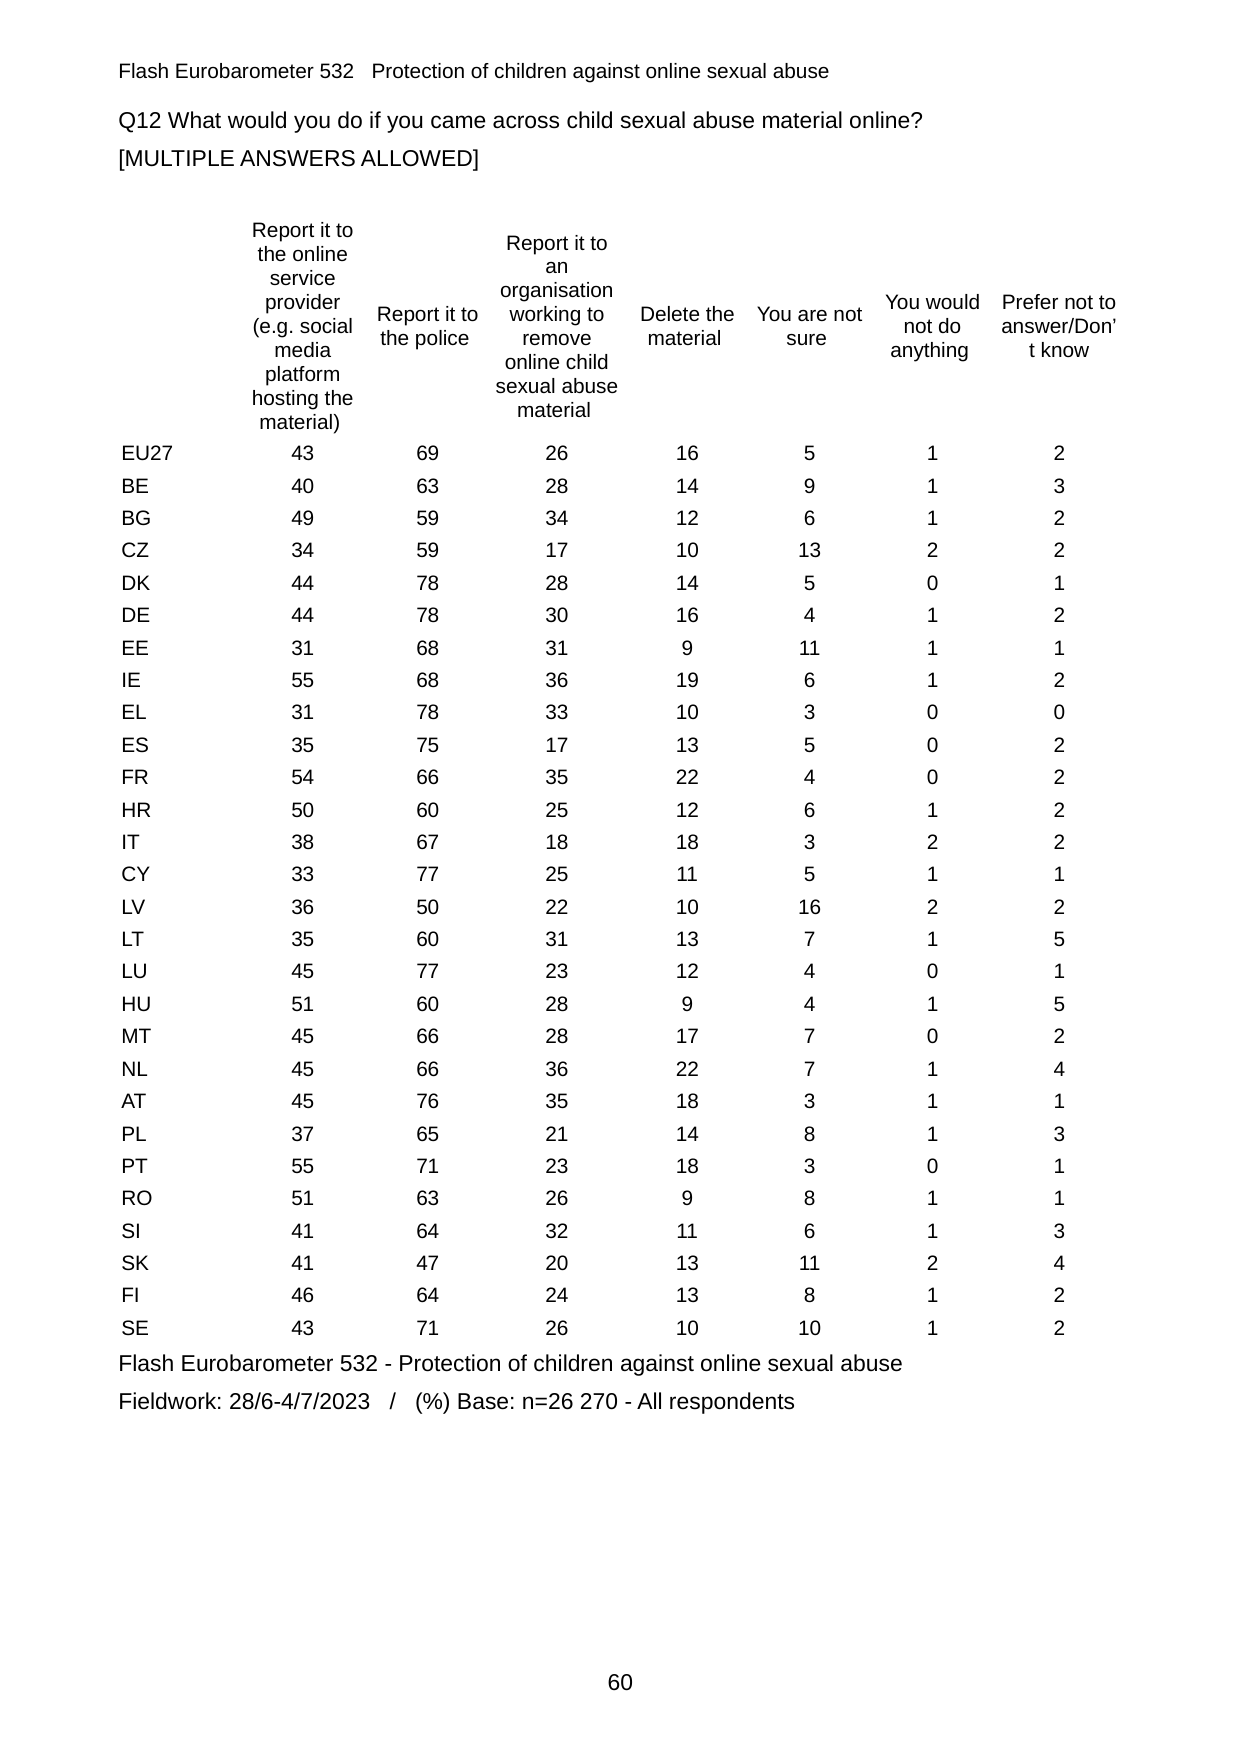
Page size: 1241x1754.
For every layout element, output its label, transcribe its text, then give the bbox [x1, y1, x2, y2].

table_cell 34 [239, 534, 366, 566]
table_cell 1 [996, 566, 1122, 599]
table_cell 0 [869, 761, 996, 793]
table_cell 4 [750, 988, 869, 1020]
table_header You are not sure [750, 215, 869, 437]
table_header Delete the material [624, 215, 750, 437]
table_cell 22 [624, 761, 750, 793]
table_cell DK [118, 566, 239, 599]
table_cell 8 [750, 1182, 869, 1214]
table_cell 36 [489, 1053, 624, 1085]
table_cell 2 [996, 1020, 1122, 1052]
table_cell 44 [239, 599, 366, 631]
table_cell 3 [996, 1214, 1122, 1247]
table_cell 0 [869, 1020, 996, 1052]
table_cell 71 [366, 1312, 489, 1344]
table_cell 10 [624, 534, 750, 566]
table_cell 59 [366, 502, 489, 534]
table_cell 5 [750, 729, 869, 761]
table_cell 44 [239, 566, 366, 599]
table_cell 2 [996, 502, 1122, 534]
table_cell 16 [624, 599, 750, 631]
table_cell 31 [239, 631, 366, 664]
table_cell 28 [489, 988, 624, 1020]
table_cell 43 [239, 437, 366, 469]
table_cell RO [118, 1182, 239, 1214]
table_cell 2 [996, 664, 1122, 696]
table_cell 45 [239, 1020, 366, 1052]
table_cell 1 [869, 793, 996, 826]
text Q12 What would you do if you came across child sexual abuse material online? [118, 107, 1122, 133]
table_cell 1 [869, 1182, 996, 1214]
table_cell 65 [366, 1117, 489, 1149]
table_cell 19 [624, 664, 750, 696]
table_header Report it to the online service provider (e.g. social media platform hosting the material) [239, 215, 366, 437]
table_cell 1 [996, 1150, 1122, 1182]
table_cell 12 [624, 502, 750, 534]
table_cell 60 [366, 923, 489, 955]
table_cell 75 [366, 729, 489, 761]
table_cell NL [118, 1053, 239, 1085]
table_cell 8 [750, 1279, 869, 1312]
table_cell 9 [750, 469, 869, 502]
table_cell MT [118, 1020, 239, 1052]
table_cell 59 [366, 534, 489, 566]
table_cell 13 [624, 923, 750, 955]
table_cell 12 [624, 793, 750, 826]
table_cell 41 [239, 1214, 366, 1247]
table_cell 50 [366, 890, 489, 923]
table_cell SI [118, 1214, 239, 1247]
table_cell 1 [869, 1312, 996, 1344]
table_cell 2 [996, 793, 1122, 826]
table_cell 6 [750, 1214, 869, 1247]
table_cell 77 [366, 858, 489, 890]
table_cell 12 [624, 955, 750, 988]
table_cell 71 [366, 1150, 489, 1182]
text Flash Eurobarometer 532 - Protection of children against online sexual abuse [118, 1350, 1122, 1376]
table_cell BE [118, 469, 239, 502]
table_cell 2 [996, 761, 1122, 793]
table_cell 13 [624, 729, 750, 761]
table_cell FI [118, 1279, 239, 1312]
table_cell 5 [750, 437, 869, 469]
table_cell 9 [624, 988, 750, 1020]
table_cell 2 [869, 826, 996, 858]
table_cell 2 [996, 729, 1122, 761]
table_cell 1 [869, 502, 996, 534]
table_cell 2 [996, 534, 1122, 566]
table_cell 1 [869, 469, 996, 502]
table_cell 46 [239, 1279, 366, 1312]
table_cell 4 [996, 1247, 1122, 1279]
table_cell 1 [996, 1182, 1122, 1214]
table_cell 4 [750, 955, 869, 988]
table_cell 3 [996, 1117, 1122, 1149]
table_cell 37 [239, 1117, 366, 1149]
table_cell 16 [624, 437, 750, 469]
table_cell 2 [996, 1279, 1122, 1312]
table_cell EL [118, 696, 239, 728]
table_cell 14 [624, 469, 750, 502]
table_cell 22 [489, 890, 624, 923]
table_cell LU [118, 955, 239, 988]
table_cell 22 [624, 1053, 750, 1085]
table_cell 10 [750, 1312, 869, 1344]
table_cell 5 [750, 858, 869, 890]
table_cell 5 [996, 988, 1122, 1020]
table_cell 17 [624, 1020, 750, 1052]
table_cell 8 [750, 1117, 869, 1149]
table_cell 1 [869, 1053, 996, 1085]
table_cell 5 [750, 566, 869, 599]
table_cell 11 [750, 1247, 869, 1279]
table_cell 24 [489, 1279, 624, 1312]
table_cell 1 [996, 955, 1122, 988]
table_cell 7 [750, 1020, 869, 1052]
table_cell 11 [624, 858, 750, 890]
table_cell DE [118, 599, 239, 631]
table_header [118, 215, 239, 437]
table_cell CY [118, 858, 239, 890]
table_cell 60 [366, 793, 489, 826]
table_cell 2 [869, 890, 996, 923]
table_cell 33 [489, 696, 624, 728]
table_cell 17 [489, 729, 624, 761]
table_cell 77 [366, 955, 489, 988]
table_cell 1 [869, 664, 996, 696]
table_cell 26 [489, 1182, 624, 1214]
table_cell 66 [366, 761, 489, 793]
table_cell 63 [366, 469, 489, 502]
table_cell 43 [239, 1312, 366, 1344]
table_cell 13 [624, 1247, 750, 1279]
table_cell 4 [750, 599, 869, 631]
table_cell 14 [624, 1117, 750, 1149]
table_cell AT [118, 1085, 239, 1117]
table_cell 66 [366, 1020, 489, 1052]
table_cell EU27 [118, 437, 239, 469]
table_cell 6 [750, 502, 869, 534]
table_cell 28 [489, 566, 624, 599]
table_cell 3 [750, 696, 869, 728]
table_cell 32 [489, 1214, 624, 1247]
table_cell 3 [750, 1150, 869, 1182]
table_cell 2 [996, 437, 1122, 469]
table_cell 66 [366, 1053, 489, 1085]
table_cell 38 [239, 826, 366, 858]
table_cell 26 [489, 1312, 624, 1344]
table_cell 60 [366, 988, 489, 1020]
table_cell 41 [239, 1247, 366, 1279]
table_cell 0 [869, 729, 996, 761]
table_cell 6 [750, 664, 869, 696]
table_cell 78 [366, 599, 489, 631]
table_cell 23 [489, 1150, 624, 1182]
table_cell PL [118, 1117, 239, 1149]
table_cell 1 [869, 631, 996, 664]
table_cell 10 [624, 1312, 750, 1344]
table_cell 28 [489, 469, 624, 502]
table_cell 30 [489, 599, 624, 631]
table_cell 3 [750, 826, 869, 858]
table_cell 21 [489, 1117, 624, 1149]
table_cell 1 [869, 923, 996, 955]
table_cell 45 [239, 1085, 366, 1117]
table_cell 1 [869, 599, 996, 631]
table_cell 51 [239, 988, 366, 1020]
table_cell FR [118, 761, 239, 793]
table_cell 78 [366, 566, 489, 599]
table_cell 25 [489, 858, 624, 890]
table_cell 54 [239, 761, 366, 793]
table_cell 10 [624, 890, 750, 923]
table_cell 1 [869, 988, 996, 1020]
table_cell EE [118, 631, 239, 664]
table_cell 2 [996, 599, 1122, 631]
table_cell 11 [624, 1214, 750, 1247]
table_header You would not do anything [869, 215, 996, 437]
table_cell 17 [489, 534, 624, 566]
table_cell 2 [869, 1247, 996, 1279]
table_cell 49 [239, 502, 366, 534]
table_cell PT [118, 1150, 239, 1182]
table_cell 50 [239, 793, 366, 826]
table_cell 45 [239, 955, 366, 988]
table_cell LV [118, 890, 239, 923]
table_cell 64 [366, 1214, 489, 1247]
table_cell 13 [624, 1279, 750, 1312]
table_cell 35 [239, 923, 366, 955]
table_cell 69 [366, 437, 489, 469]
table_cell 9 [624, 631, 750, 664]
table_header Report it to the police [366, 215, 489, 437]
table_cell 0 [869, 955, 996, 988]
table_cell 2 [996, 1312, 1122, 1344]
table_cell 35 [239, 729, 366, 761]
table_cell 18 [624, 1085, 750, 1117]
text Fieldwork: 28/6-4/7/2023 / (%) Base: n=26 270 - All respondents [118, 1388, 1122, 1414]
table_cell 18 [624, 826, 750, 858]
table_cell 35 [489, 1085, 624, 1117]
table_cell 3 [996, 469, 1122, 502]
table_cell 4 [996, 1053, 1122, 1085]
table_cell 7 [750, 1053, 869, 1085]
table_cell 68 [366, 631, 489, 664]
table_cell 34 [489, 502, 624, 534]
table_cell 4 [750, 761, 869, 793]
table_cell 25 [489, 793, 624, 826]
table_cell 63 [366, 1182, 489, 1214]
table_cell 2 [996, 826, 1122, 858]
table_cell 47 [366, 1247, 489, 1279]
table_cell 0 [869, 1150, 996, 1182]
text [MULTIPLE ANSWERS ALLOWED] [118, 145, 1122, 171]
table_cell ES [118, 729, 239, 761]
table_cell 1 [869, 1085, 996, 1117]
table_cell 2 [996, 890, 1122, 923]
table_cell 1 [996, 858, 1122, 890]
table_cell IT [118, 826, 239, 858]
table_cell 31 [239, 696, 366, 728]
table_cell 0 [996, 696, 1122, 728]
table_cell 5 [996, 923, 1122, 955]
table_cell 18 [624, 1150, 750, 1182]
table_cell 45 [239, 1053, 366, 1085]
table_cell 64 [366, 1279, 489, 1312]
table_cell 20 [489, 1247, 624, 1279]
table_cell 0 [869, 566, 996, 599]
table_cell 1 [869, 1214, 996, 1247]
table_cell SE [118, 1312, 239, 1344]
table_cell CZ [118, 534, 239, 566]
table_cell 1 [869, 858, 996, 890]
table_cell 76 [366, 1085, 489, 1117]
table_cell 1 [996, 1085, 1122, 1117]
table_cell 68 [366, 664, 489, 696]
table_header Prefer not to answer/Don’t know [996, 215, 1122, 437]
table_cell 55 [239, 664, 366, 696]
table_cell 2 [869, 534, 996, 566]
table_cell 13 [750, 534, 869, 566]
table_cell 51 [239, 1182, 366, 1214]
table_cell 1 [996, 631, 1122, 664]
table_cell 11 [750, 631, 869, 664]
table_cell 7 [750, 923, 869, 955]
table_cell 31 [489, 923, 624, 955]
table_cell 78 [366, 696, 489, 728]
table_cell 36 [489, 664, 624, 696]
table_header Report it to an organisation working to remove online child sexual abuse material [489, 215, 624, 437]
table_cell 36 [239, 890, 366, 923]
table_cell 40 [239, 469, 366, 502]
table_cell 10 [624, 696, 750, 728]
table_cell HU [118, 988, 239, 1020]
table_cell 1 [869, 1117, 996, 1149]
table_cell 23 [489, 955, 624, 988]
table_cell 28 [489, 1020, 624, 1052]
table_cell 3 [750, 1085, 869, 1117]
table_cell 31 [489, 631, 624, 664]
table_cell 55 [239, 1150, 366, 1182]
table_cell 1 [869, 437, 996, 469]
table_cell 67 [366, 826, 489, 858]
table_cell 33 [239, 858, 366, 890]
table_cell SK [118, 1247, 239, 1279]
table_cell 0 [869, 696, 996, 728]
table_cell HR [118, 793, 239, 826]
table_cell 14 [624, 566, 750, 599]
table_cell 35 [489, 761, 624, 793]
table_cell BG [118, 502, 239, 534]
table_cell 9 [624, 1182, 750, 1214]
table_cell LT [118, 923, 239, 955]
table_cell 26 [489, 437, 624, 469]
table_cell 18 [489, 826, 624, 858]
table_cell 1 [869, 1279, 996, 1312]
table_cell 16 [750, 890, 869, 923]
table_cell 6 [750, 793, 869, 826]
table_cell IE [118, 664, 239, 696]
